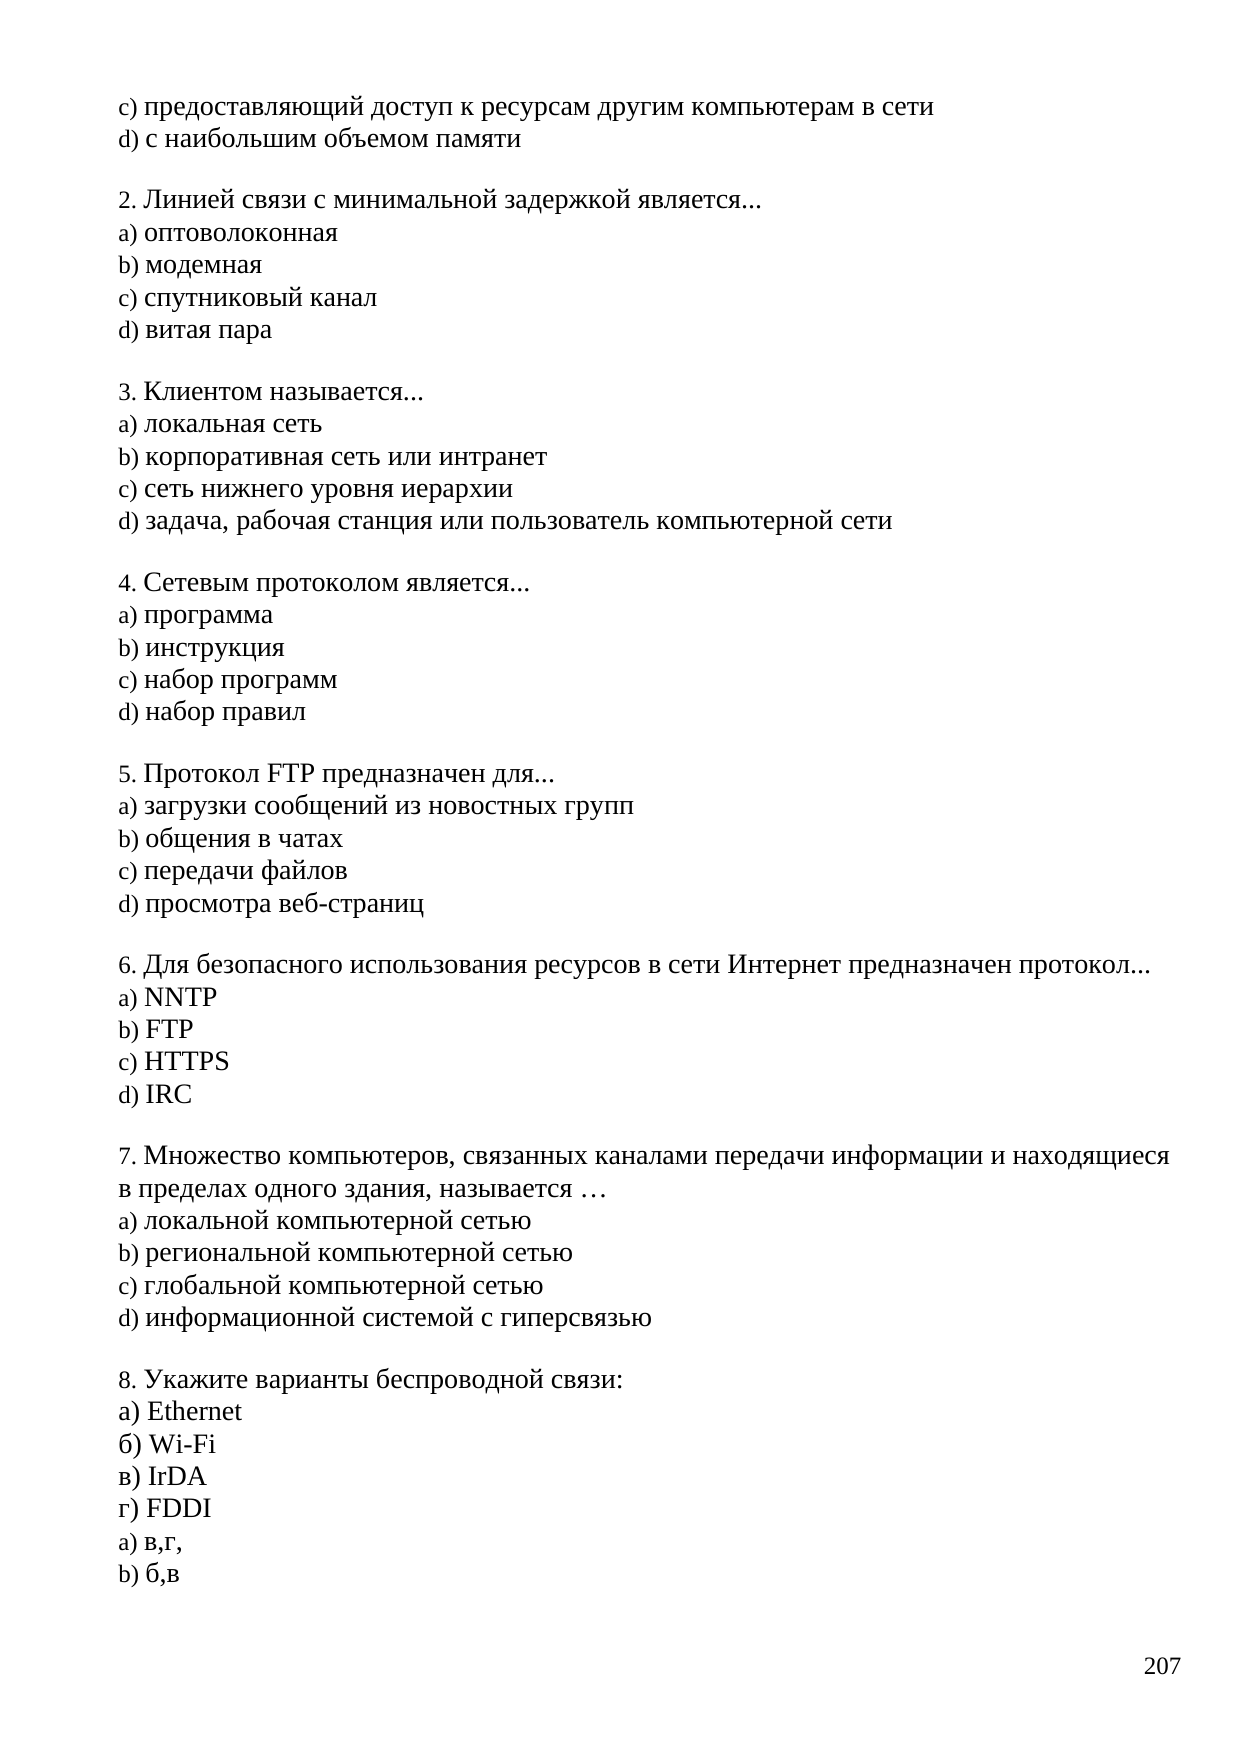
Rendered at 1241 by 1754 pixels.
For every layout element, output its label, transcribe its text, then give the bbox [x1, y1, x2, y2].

text 6. Для безопасного использования ресурсов в сети Интернет предназначен протокол... a) NNTP b) FTP c) HTTPS d) IRC [118, 947, 1181, 1109]
text c) предоставляющий доступ к ресурсам другим компьютерам в сети d) с наибольшим объемом памяти [118, 89, 1181, 153]
text 8. Укажите варианты беспроводной связи: а) Ethernet б) Wi-Fi в) IrDA г) FDDI a) в,г, b) б,в [118, 1362, 1181, 1589]
text 4. Сетевым протоколом является... a) программа b) инструкция c) набор программ d) набор правил [118, 565, 1181, 727]
text 2. Линией связи с минимальной задержкой является... a) оптоволоконная b) модемная c) спутниковый канал d) витая пара [118, 183, 1181, 344]
text 7. Множество компьютеров, связанных каналами передачи информации и находящиеся в пределах одного здания, называется … a) локальной компьютерной сетью b) региональной компьютерной сетью c) глобальной компьютерной сетью d) информационной системой с гиперсвязью [118, 1138, 1181, 1333]
text 5. Протокол FTP предназначен для... a) загрузки сообщений из новостных групп b) общения в чатах c) передачи файлов d) просмотра веб-страниц [118, 756, 1181, 918]
text 3. Клиентом называется... a) локальная сеть b) корпоративная сеть или интранет c) сеть нижнего уровня иерархии d) задача, рабочая станция или пользователь компьютерной сети [118, 374, 1181, 536]
